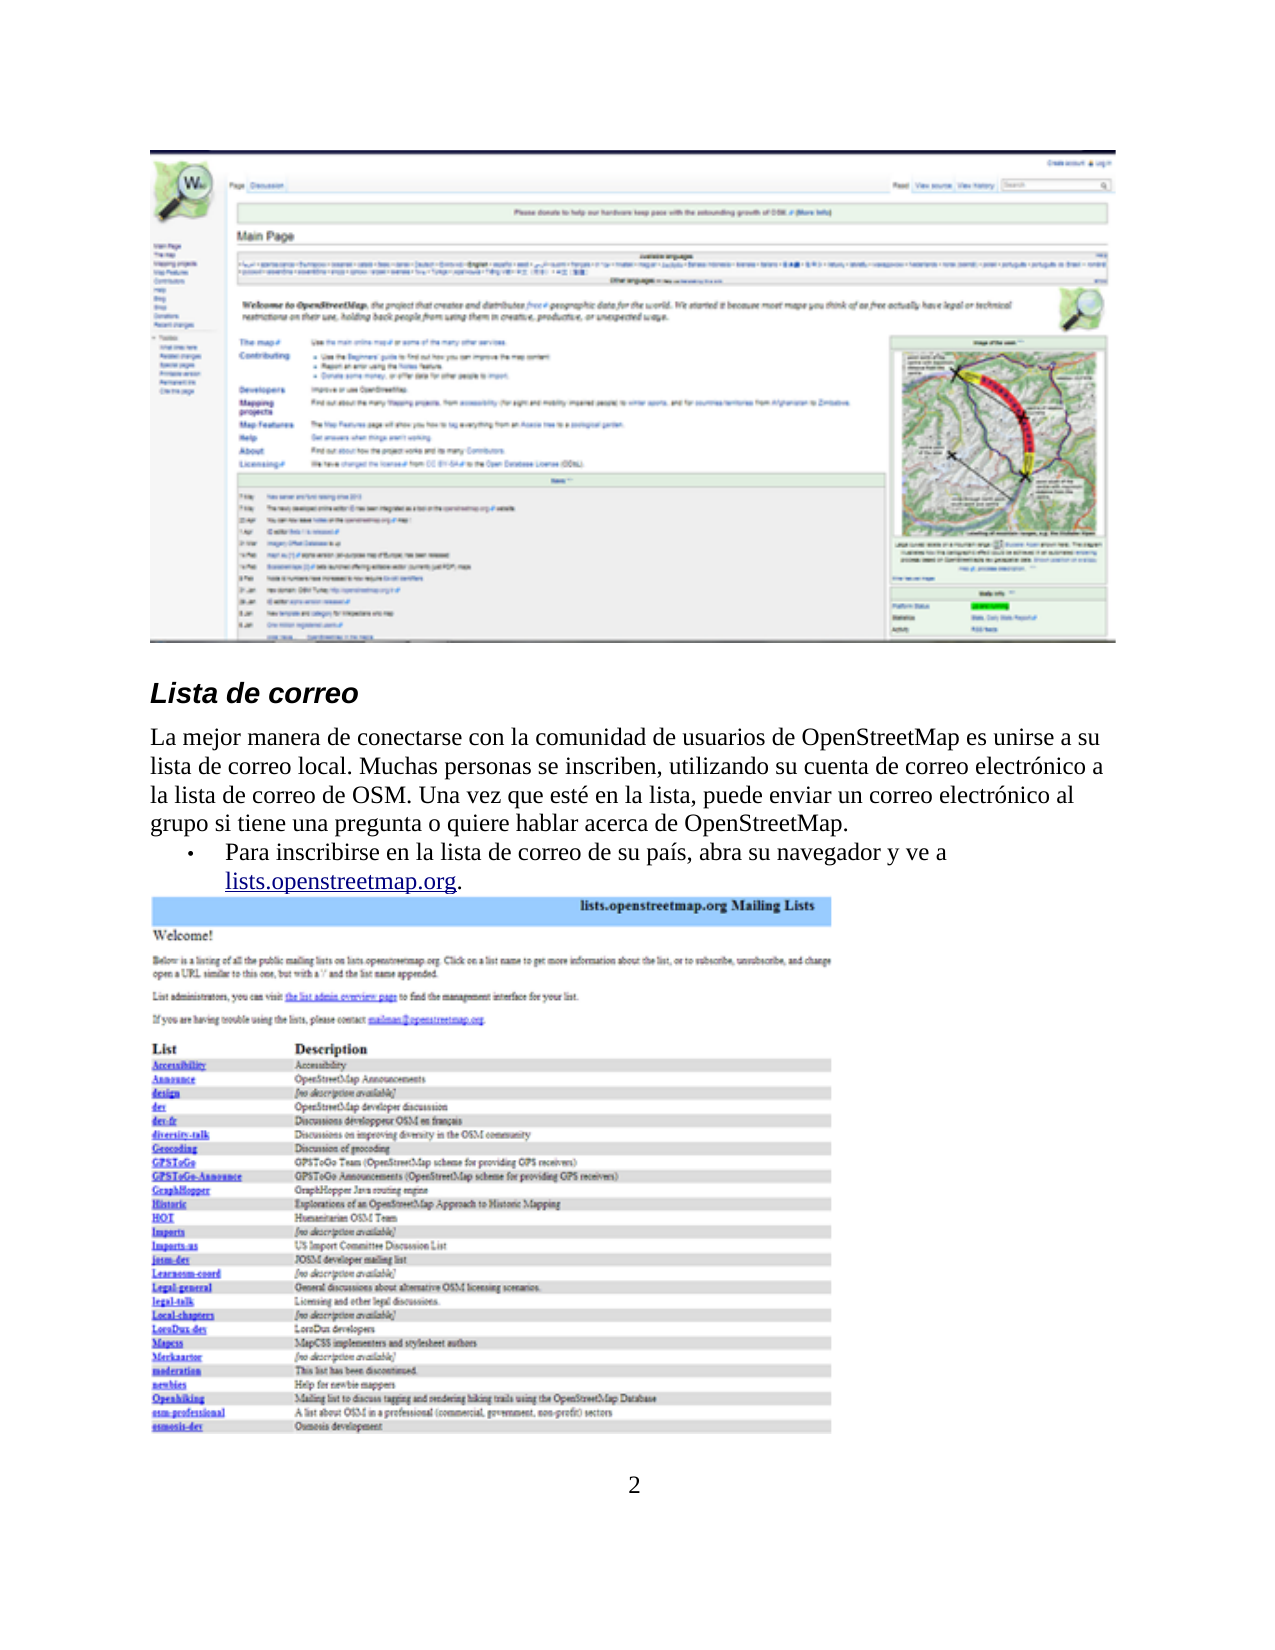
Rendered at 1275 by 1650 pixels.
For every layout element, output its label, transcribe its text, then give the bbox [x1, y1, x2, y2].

picture [150, 894, 832, 1434]
picture [150, 150, 1116, 643]
text La mejor manera de conectarse con la comunidad de usuarios de OpenStreetMap es unirse a su lista de correo local. Muchas personas se inscriben, utilizando su cuenta de correo electrónico a la lista de correo de OSM. Una vez que esté en la lista, puede enviar un correo electrónico al grupo si tiene una pregunta o quiere hablar acerca de OpenStreetMap. [150, 722, 1125, 837]
subtitle Lista de correo [150, 676, 1125, 710]
list Para inscribirse en la lista de correo de su país, abra su navegador y ve a lists.openstreetmap.org. [187, 837, 1125, 895]
